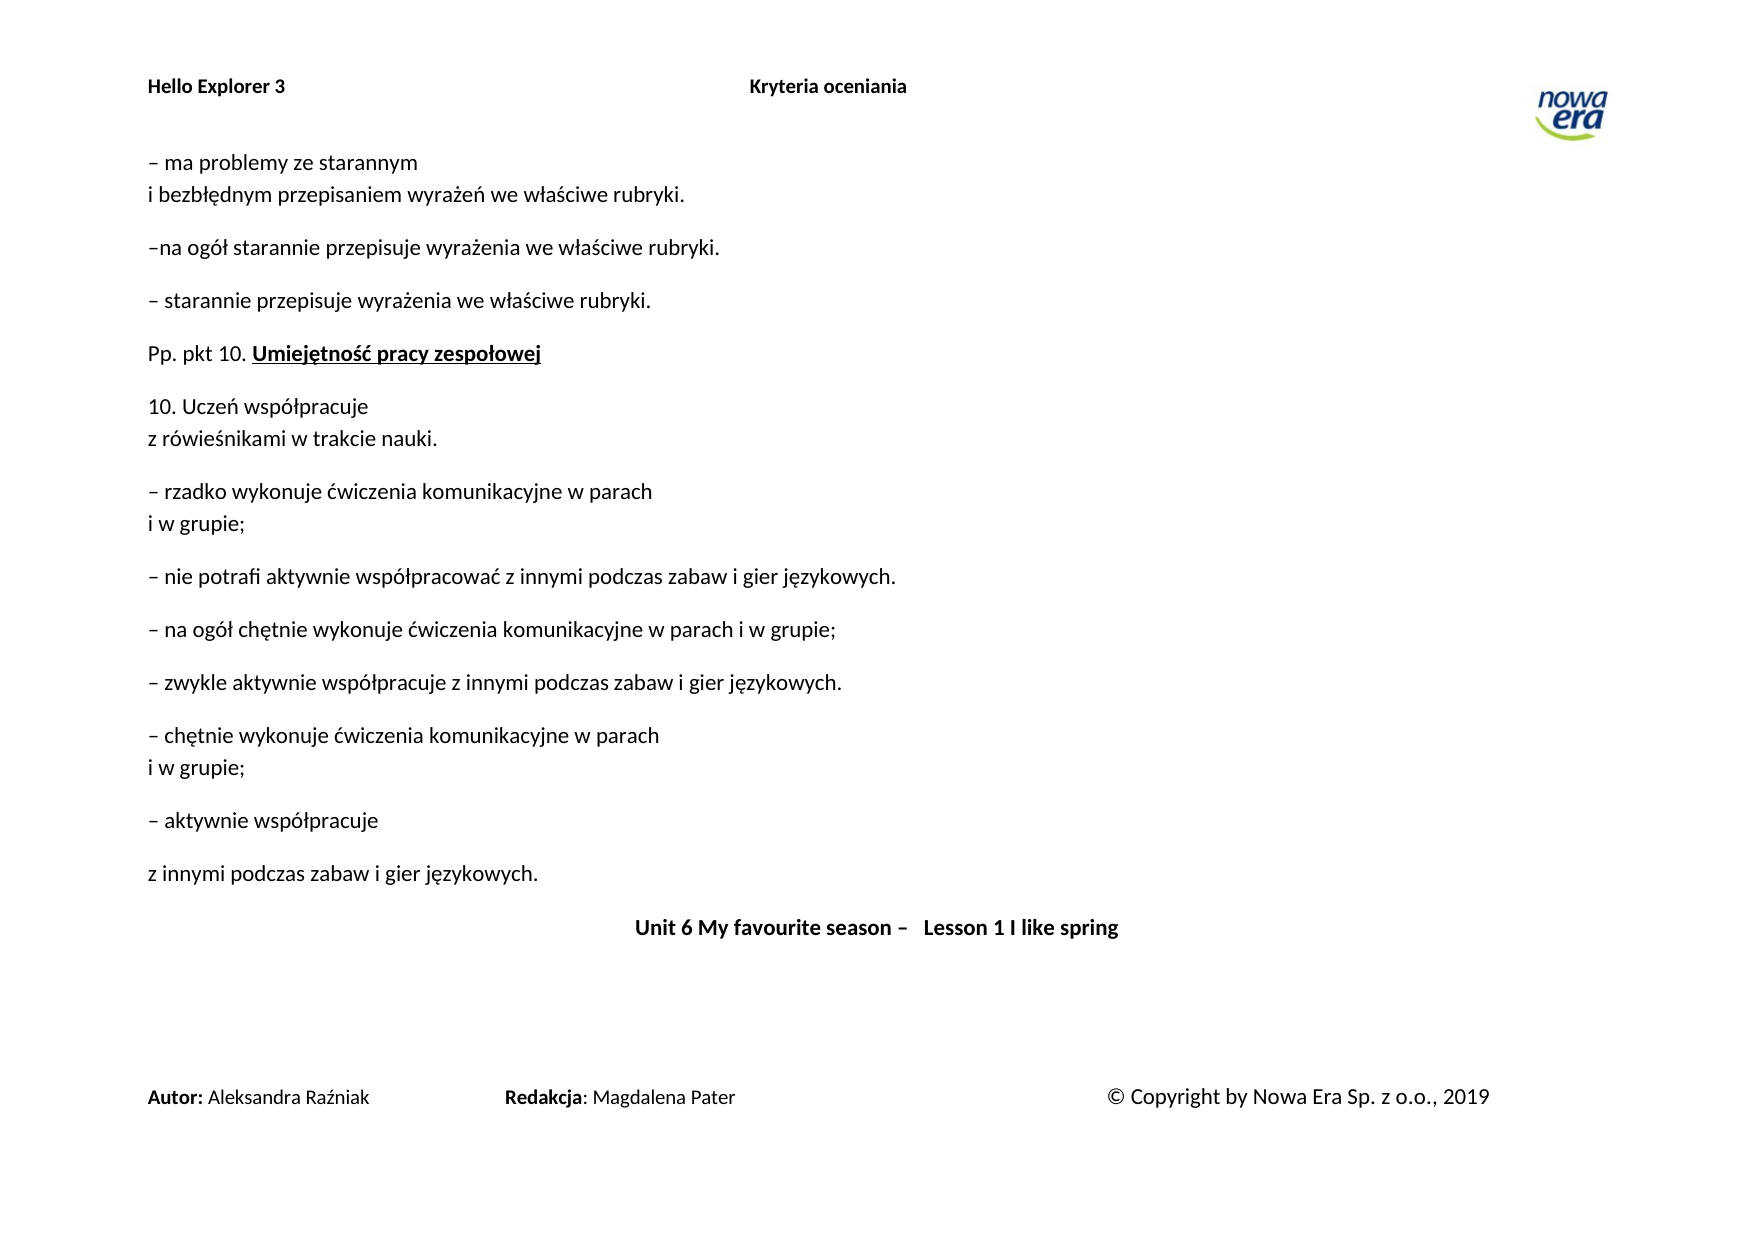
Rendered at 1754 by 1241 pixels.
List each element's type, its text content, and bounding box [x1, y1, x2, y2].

text –na ogół starannie przepisuje wyrażenia we właściwe rubryki. [148, 233, 1606, 261]
text Unit 6 My favourite season – Lesson 1 I like spring [148, 913, 1606, 941]
text – chętnie wykonuje ćwiczenia komunikacyjne w parach i w grupie; [148, 721, 1606, 782]
text – zwykle aktywnie współpracuje z innymi podczas zabaw i gier językowych. [148, 668, 1606, 696]
text 10. Uczeń współpracuje z rówieśnikami w trakcie nauki. [148, 392, 1606, 452]
text – starannie przepisuje wyrażenia we właściwe rubryki. [148, 286, 1606, 314]
picture [1526, 83, 1621, 148]
text – ma problemy ze starannym i bezbłędnym przepisaniem wyrażeń we właściwe rubryki. [148, 148, 1606, 208]
text – nie potrafi aktywnie współpracować z innymi podczas zabaw i gier językowych. [148, 562, 1606, 590]
text – rzadko wykonuje ćwiczenia komunikacyjne w parach i w grupie; [148, 477, 1606, 537]
text Pp. pkt 10. Umiejętność pracy zespołowej [148, 339, 1606, 367]
text – aktywnie współpracuje [148, 807, 1606, 834]
text z innymi podczas zabaw i gier językowych. [148, 859, 1606, 888]
text – na ogół chętnie wykonuje ćwiczenia komunikacyjne w parach i w grupie; [148, 615, 1606, 643]
